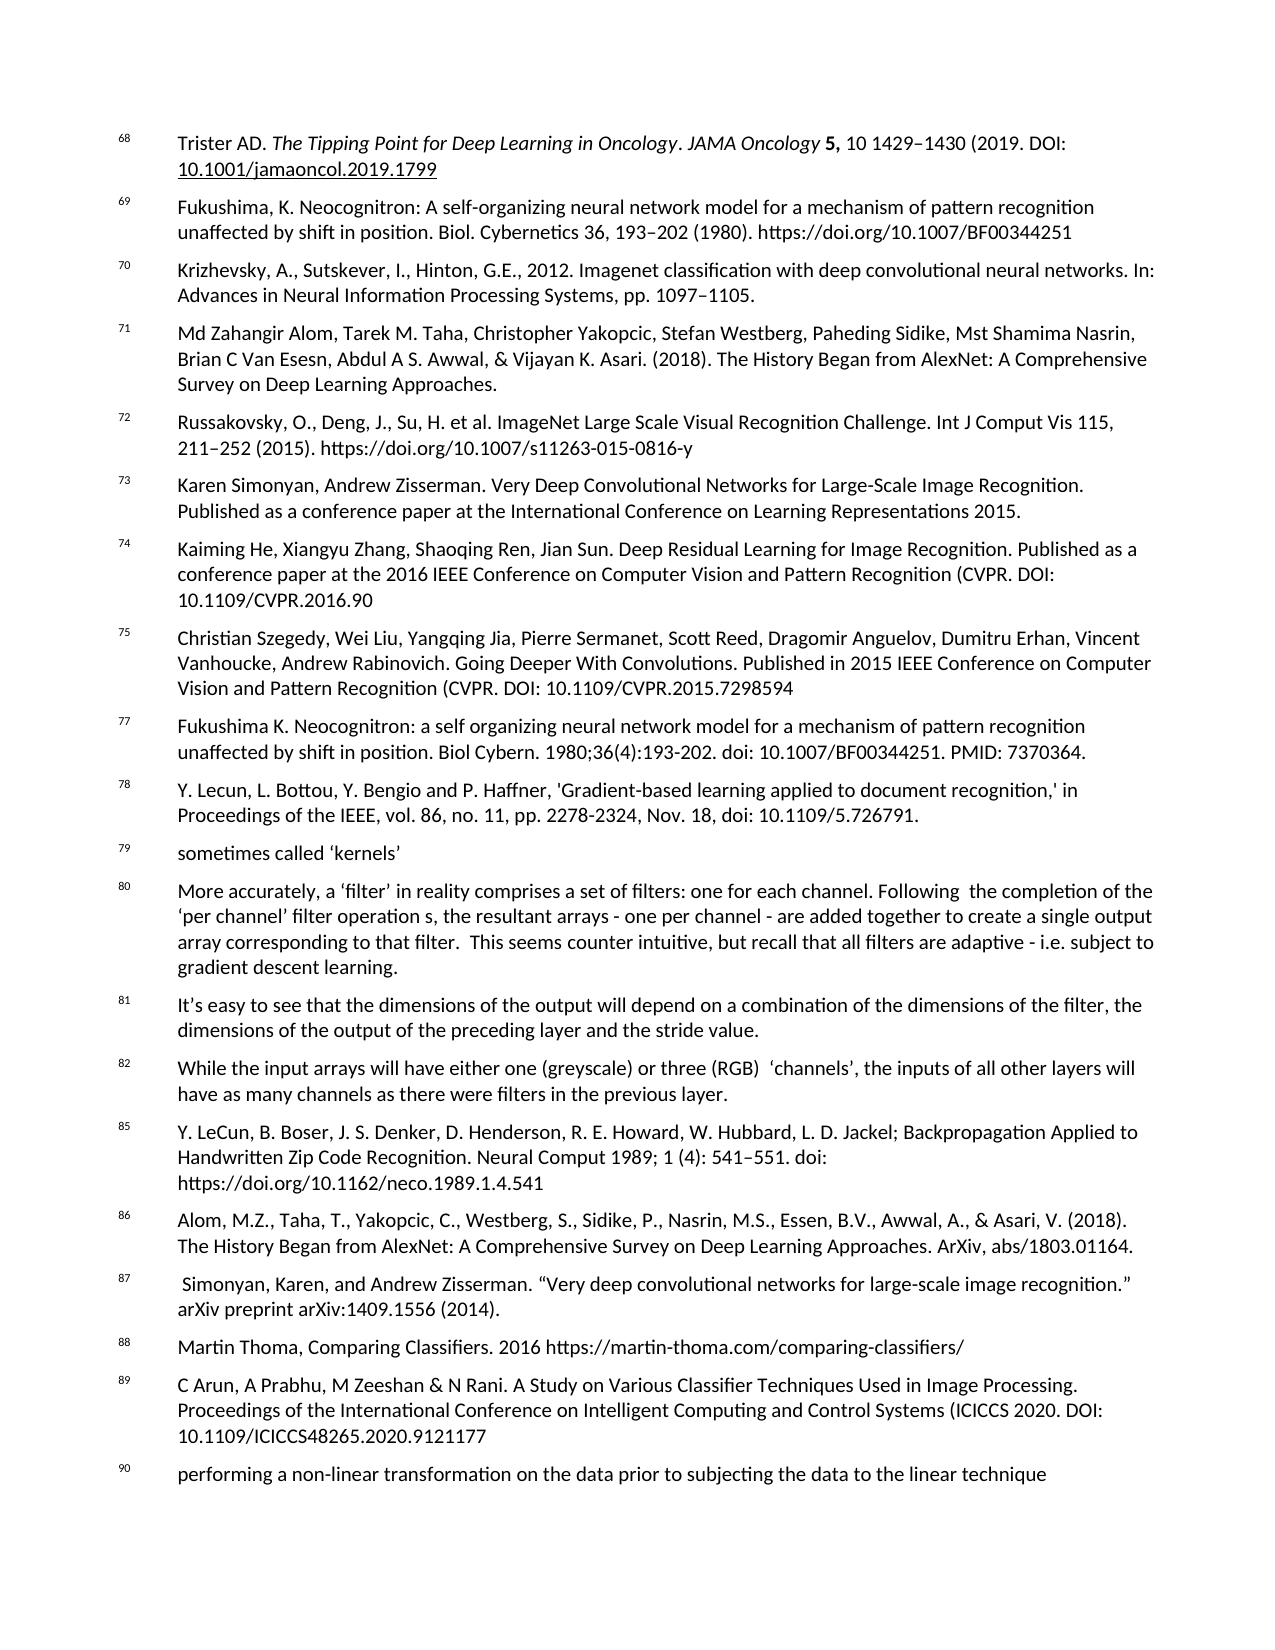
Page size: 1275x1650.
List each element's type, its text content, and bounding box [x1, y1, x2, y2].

text Y. Lecun, L. Bottou, Y. Bengio and P. Haffner, 'Gradient-based learning applied to document recognition,' in Proceedings of the IEEE, vol. 86, no. 11, pp. 2278-2324, Nov. 18, doi: 10.1109/5.726791. [118, 777, 1157, 828]
text More accurately, a ‘filter’ in reality comprises a set of filters: one for each channel. Following the completion of the ‘per channel’ filter operation s, the resultant arrays - one per channel - are added together to create a single output array corresponding to that filter. This seems counter intuitive, but recall that all filters are adaptive - i.e. subject to gradient descent learning. [118, 878, 1157, 980]
text Karen Simonyan, Andrew Zisserman. Very Deep Convolutional Networks for Large-Scale Image Recognition. Published as a conference paper at the International Conference on Learning Representations 2015. [118, 473, 1157, 523]
text C Arun, A Prabhu, M Zeeshan & N Rani. A Study on Various Classifier Techniques Used in Image Processing. Proceedings of the International Conference on Intelligent Computing and Control Systems (ICICCS 2020. DOI: 10.1109/ICICCS48265.2020.9121177 [118, 1372, 1157, 1448]
text Fukushima K. Neocognitron: a self organizing neural network model for a mechanism of pattern recognition unaffected by shift in position. Biol Cybern. 1980;36(4):193-202. doi: 10.1007/BF00344251. PMID: 7370364. [118, 713, 1157, 764]
text It’s easy to see that the dimensions of the output will depend on a combination of the dimensions of the filter, the dimensions of the output of the preceding layer and the stride value. [118, 992, 1157, 1043]
text Fukushima, K. Neocognitron: A self-organizing neural network model for a mechanism of pattern recognition unaffected by shift in position. Biol. Cybernetics 36, 193–202 (1980). https://doi.org/10.1007/BF00344251 [118, 194, 1157, 245]
text Krizhevsky, A., Sutskever, I., Hinton, G.E., 2012. Imagenet classification with deep convolutional neural networks. In: Advances in Neural Information Processing Systems, pp. 1097–1105. [118, 257, 1157, 308]
text Alom, M.Z., Taha, T., Yakopcic, C., Westberg, S., Sidike, P., Nasrin, M.S., Essen, B.V., Awwal, A., & Asari, V. (2018). The History Began from AlexNet: A Comprehensive Survey on Deep Learning Approaches. ArXiv, abs/1803.01164. [118, 1208, 1157, 1258]
text Y. LeCun, B. Boser, J. S. Denker, D. Henderson, R. E. Howard, W. Hubbard, L. D. Jackel; Backpropagation Applied to Handwritten Zip Code Recognition. Neural Comput 1989; 1 (4): 541–551. doi: https://doi.org/10.1162/neco.1989.1.4.541 [118, 1119, 1157, 1195]
text Kaiming He, Xiangyu Zhang, Shaoqing Ren, Jian Sun. Deep Residual Learning for Image Recognition. Published as a conference paper at the 2016 IEEE Conference on Computer Vision and Pattern Recognition (CVPR. DOI: 10.1109/CVPR.2016.90 [118, 536, 1157, 612]
text sometimes called ‘kernels’ [118, 840, 1157, 866]
text Martin Thoma, Comparing Classifiers. 2016 https://martin-thoma.com/comparing-classifiers/ [118, 1334, 1157, 1360]
text While the input arrays will have either one (greyscale) or three (RGB) ‘channels’, the inputs of all other layers will have as many channels as there were filters in the previous layer. [118, 1056, 1157, 1106]
text Md Zahangir Alom, Tarek M. Taha, Christopher Yakopcic, Stefan Westberg, Paheding Sidike, Mst Shamima Nasrin, Brian C Van Esesn, Abdul A S. Awwal, & Vijayan K. Asari. (2018). The History Began from AlexNet: A Comprehensive Survey on Deep Learning Approaches. [118, 321, 1157, 397]
text performing a non-linear transformation on the data prior to subjecting the data to the linear technique [118, 1461, 1157, 1486]
text Christian Szegedy, Wei Liu, Yangqing Jia, Pierre Sermanet, Scott Reed, Dragomir Anguelov, Dumitru Erhan, Vincent Vanhoucke, Andrew Rabinovich. Going Deeper With Convolutions. Published in 2015 IEEE Conference on Computer Vision and Pattern Recognition (CVPR. DOI: 10.1109/CVPR.2015.7298594 [118, 625, 1157, 701]
text Trister AD. The Tipping Point for Deep Learning in Oncology. JAMA Oncology 5, 10 1429–1430 (2019. DOI: 10.1001/jamaoncol.2019.1799 [118, 131, 1157, 181]
text Simonyan, Karen, and Andrew Zisserman. “Very deep convolutional networks for large-scale image recognition.” arXiv preprint arXiv:1409.1556 (2014). [118, 1271, 1157, 1322]
text Russakovsky, O., Deng, J., Su, H. et al. ImageNet Large Scale Visual Recognition Challenge. Int J Comput Vis 115, 211–252 (2015). https://doi.org/10.1007/s11263-015-0816-y [118, 409, 1157, 460]
